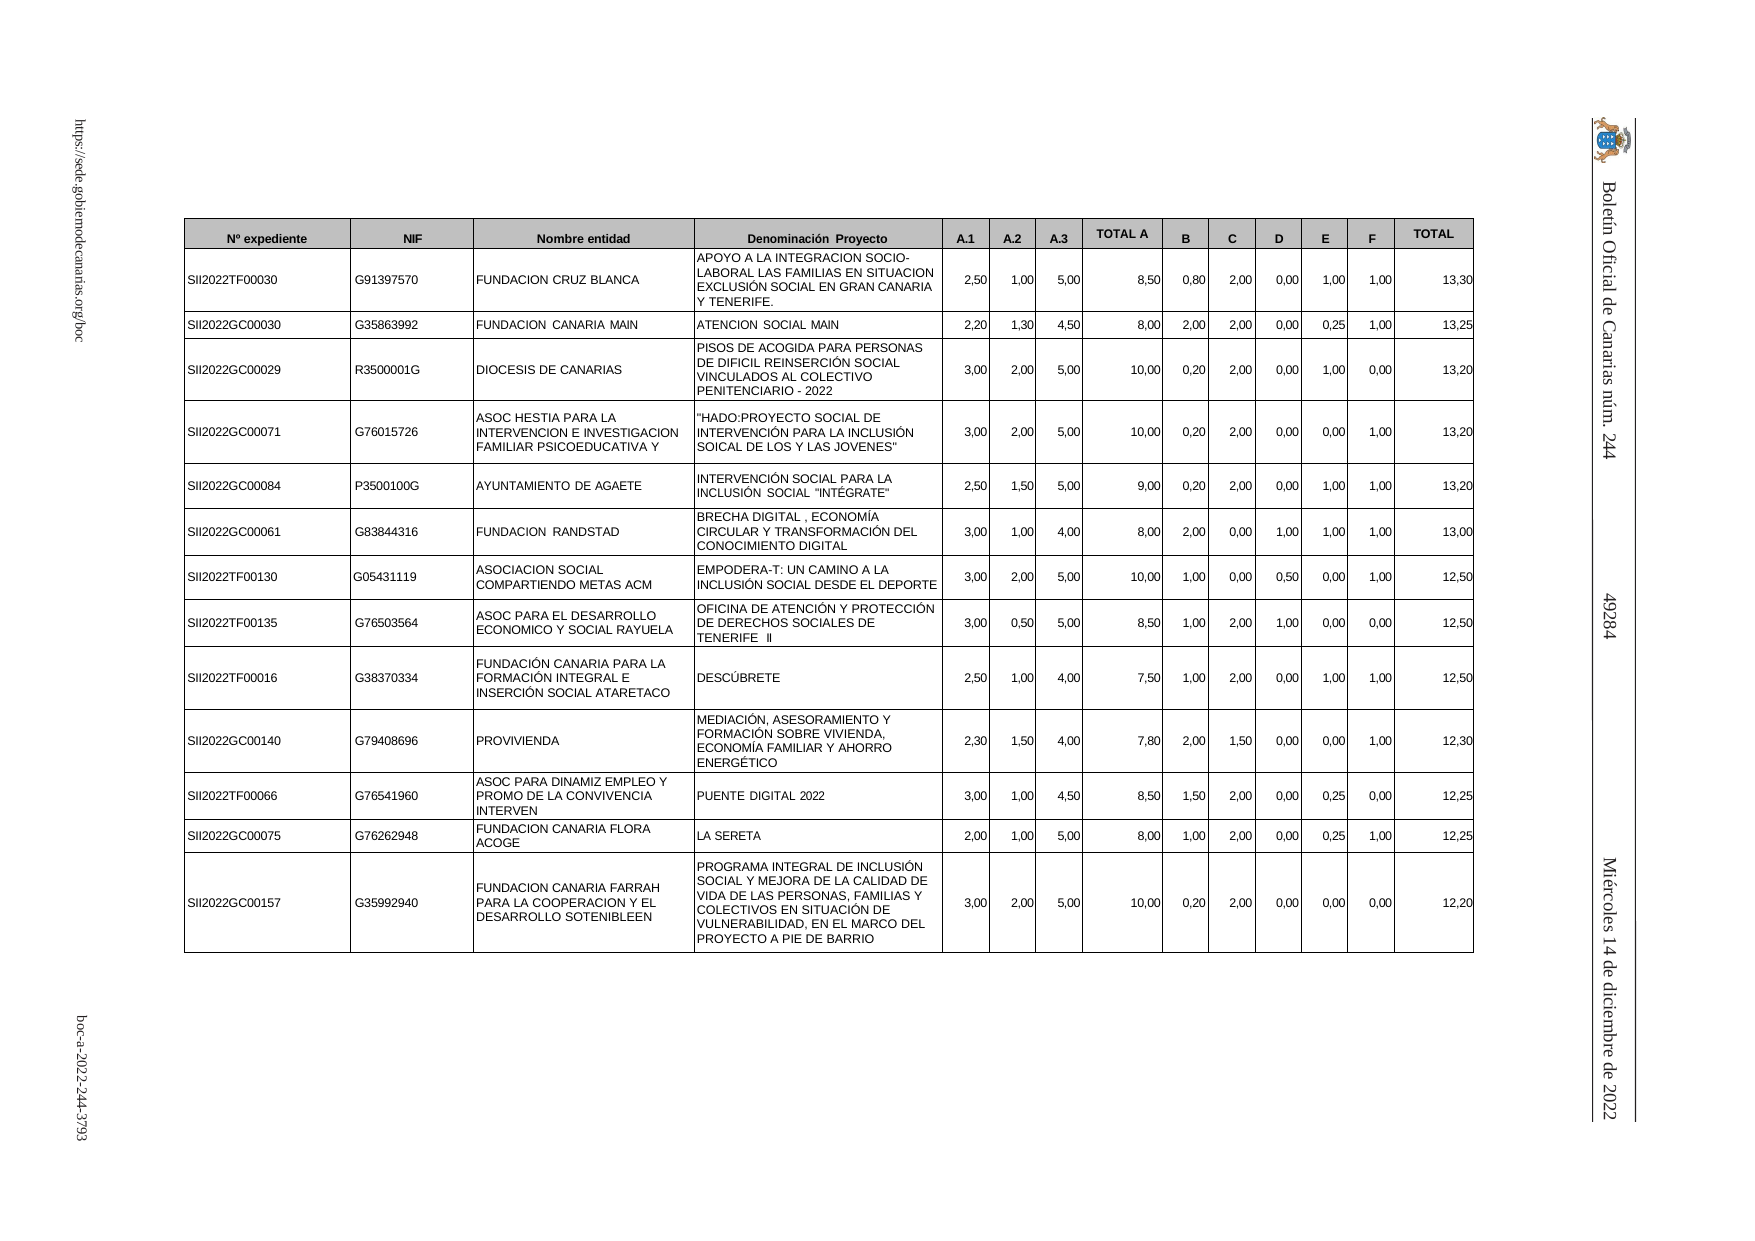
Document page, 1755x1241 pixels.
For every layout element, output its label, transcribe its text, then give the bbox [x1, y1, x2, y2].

table_cell SII2022GC00061 [185, 509, 350, 555]
table_cell 1,00 [1348, 401, 1394, 463]
table_cell 0,00 [1348, 773, 1394, 819]
table_cell 1,00 [990, 773, 1035, 819]
table_cell ASOC HESTIA PARA LA INTERVENCION E INVESTIGACION FAMILIAR PSICOEDUCATIVA Y [474, 401, 694, 463]
table_cell 0,00 [1256, 312, 1301, 338]
table_cell 2,00 [1209, 853, 1255, 952]
table_cell BRECHA DIGITAL , ECONOMÍA CIRCULAR Y TRANSFORMACIÓN DEL CONOCIMIENTO DIGITAL [695, 509, 942, 555]
table_cell 1,00 [1348, 464, 1394, 507]
table_cell 13,00 [1395, 509, 1473, 555]
table_cell EMPODERA-T: UN CAMINO A LA INCLUSIÓN SOCIAL DESDE EL DEPORTE [695, 556, 942, 599]
table_cell 2,50 [943, 464, 989, 507]
table_cell 0,00 [1302, 710, 1347, 772]
table_cell 2,00 [943, 820, 989, 852]
table_cell 2,00 [1163, 312, 1208, 338]
table_cell 1,00 [990, 647, 1035, 709]
table_cell 13,20 [1395, 401, 1473, 463]
table_cell FUNDACION CANARIA FARRAH PARA LA COOPERACION Y EL DESARROLLO SOTENIBLEEN [474, 853, 694, 952]
table_cell 1,00 [1163, 600, 1208, 646]
table_cell 5,00 [1036, 339, 1082, 400]
table_cell 1,00 [1302, 464, 1347, 507]
table_cell SII2022GC00140 [185, 710, 350, 772]
table_cell 0,25 [1302, 312, 1347, 338]
table_cell 1,00 [1163, 820, 1208, 852]
table_cell 1,00 [990, 249, 1035, 311]
text https://sede.gobiernodecanarias.org/boc [72, 119, 89, 352]
table_cell 0,00 [1209, 509, 1255, 555]
table_cell SII2022TF00066 [185, 773, 350, 819]
table_cell AYUNTAMIENTO DE AGAETE [474, 464, 694, 507]
table_cell PISOS DE ACOGIDA PARA PERSONAS DE DIFICIL REINSERCIÓN SOCIAL VINCULADOS AL COLECTIVO PENITENCIARIO - 2022 [695, 339, 942, 400]
table_cell 0,00 [1348, 600, 1394, 646]
table_cell 0,50 [1256, 556, 1301, 599]
table_cell PROVIVIENDA [474, 710, 694, 772]
table_cell 4,50 [1036, 773, 1082, 819]
table_cell G35863992 [351, 312, 473, 338]
table_cell G76015726 [351, 401, 473, 463]
table_cell 1,00 [1348, 710, 1394, 772]
table_cell 8,50 [1083, 600, 1162, 646]
text Miércoles 14 de diciembre de 2022 [1600, 857, 1621, 1124]
table_cell 5,00 [1036, 853, 1082, 952]
table_cell FUNDACION CRUZ BLANCA [474, 249, 694, 311]
table_cell 3,00 [943, 600, 989, 646]
table_cell 3,00 [943, 773, 989, 819]
table_cell 0,00 [1256, 820, 1301, 852]
table_cell 1,00 [1302, 249, 1347, 311]
table_cell 1,00 [990, 509, 1035, 555]
table_cell 2,00 [1209, 249, 1255, 311]
table_cell G05431119 [351, 556, 473, 599]
table_cell G76503564 [351, 600, 473, 646]
table_cell 12,50 [1395, 600, 1473, 646]
table_cell 2,00 [1209, 647, 1255, 709]
table_header Denominación Proyecto [695, 219, 942, 248]
table_cell 0,80 [1163, 249, 1208, 311]
table_cell 0,20 [1163, 853, 1208, 952]
table_cell G38370334 [351, 647, 473, 709]
table_cell 2,00 [1209, 339, 1255, 400]
table_cell 0,00 [1302, 853, 1347, 952]
table_header A.1 [943, 219, 989, 248]
table_cell 2,20 [943, 312, 989, 338]
table_cell G83844316 [351, 509, 473, 555]
table_cell 1,50 [1163, 773, 1208, 819]
table_header Nº expediente [185, 219, 350, 248]
table_cell 13,25 [1395, 312, 1473, 338]
table_cell ATENCION SOCIAL MAIN [695, 312, 942, 338]
table_cell 1,00 [1348, 249, 1394, 311]
table_cell 1,00 [1348, 556, 1394, 599]
table_cell 1,00 [1348, 509, 1394, 555]
table_cell LA SERETA [695, 820, 942, 852]
table_cell 0,00 [1302, 401, 1347, 463]
table_cell 4,00 [1036, 710, 1082, 772]
table_cell 3,00 [943, 401, 989, 463]
table_cell 0,00 [1256, 464, 1301, 507]
table_cell 7,80 [1083, 710, 1162, 772]
table_cell OFICINA DE ATENCIÓN Y PROTECCIÓN DE DERECHOS SOCIALES DE TENERIFE II [695, 600, 942, 646]
table_header Nombre entidad [474, 219, 694, 248]
table_cell 5,00 [1036, 556, 1082, 599]
table_header F [1348, 219, 1394, 248]
table_cell SII2022GC00030 [185, 312, 350, 338]
table_cell 2,00 [1163, 509, 1208, 555]
table_cell 0,25 [1302, 773, 1347, 819]
table_cell 0,00 [1256, 339, 1301, 400]
table_cell 1,00 [1348, 312, 1394, 338]
table_cell 2,00 [1209, 773, 1255, 819]
table_cell SII2022TF00016 [185, 647, 350, 709]
table_cell 0,00 [1256, 853, 1301, 952]
table_cell 7,50 [1083, 647, 1162, 709]
table_cell 8,00 [1083, 312, 1162, 338]
table_cell 5,00 [1036, 464, 1082, 507]
table_cell 1,30 [990, 312, 1035, 338]
table_cell 10,00 [1083, 339, 1162, 400]
table_cell MEDIACIÓN, ASESORAMIENTO Y FORMACIÓN SOBRE VIVIENDA, ECONOMÍA FAMILIAR Y AHORRO ENERGÉTICO [695, 710, 942, 772]
table_cell 12,20 [1395, 853, 1473, 952]
text 49284 [1600, 593, 1621, 642]
table_cell 1,50 [990, 464, 1035, 507]
text boc-a-2022-244-3793 [74, 1016, 91, 1145]
table_cell 2,50 [943, 647, 989, 709]
table_cell 8,50 [1083, 249, 1162, 311]
table_cell 1,00 [1348, 647, 1394, 709]
table_cell 1,00 [1302, 647, 1347, 709]
table_cell 5,00 [1036, 401, 1082, 463]
table_header TOTAL [1395, 219, 1473, 248]
table_cell P3500100G [351, 464, 473, 507]
table_cell FUNDACIÓN CANARIA PARA LA FORMACIÓN INTEGRAL E INSERCIÓN SOCIAL ATARETACO [474, 647, 694, 709]
table_cell 2,00 [1209, 820, 1255, 852]
table_cell 5,00 [1036, 820, 1082, 852]
table_cell 0,00 [1209, 556, 1255, 599]
table_cell 3,00 [943, 556, 989, 599]
table_cell 3,00 [943, 339, 989, 400]
table_cell DESCÚBRETE [695, 647, 942, 709]
table_cell APOYO A LA INTEGRACION SOCIO- LABORAL LAS FAMILIAS EN SITUACION EXCLUSIÓN SOCIAL EN GRAN CANARIA Y TENERIFE. [695, 249, 942, 311]
table_cell 2,00 [990, 853, 1035, 952]
table_header D [1256, 219, 1301, 248]
table_cell DIOCESIS DE CANARIAS [474, 339, 694, 400]
table_header TOTAL A [1083, 219, 1162, 248]
table_cell 2,00 [1163, 710, 1208, 772]
table_cell G76262948 [351, 820, 473, 852]
table_cell 1,00 [1163, 556, 1208, 599]
table_cell SII2022TF00130 [185, 556, 350, 599]
table_cell 10,00 [1083, 556, 1162, 599]
table_cell 13,30 [1395, 249, 1473, 311]
table_header A.2 [990, 219, 1035, 248]
table_cell 2,00 [990, 339, 1035, 400]
table_cell 0,00 [1348, 339, 1394, 400]
table_cell 0,20 [1163, 339, 1208, 400]
table_cell 9,00 [1083, 464, 1162, 507]
table_cell SII2022TF00135 [185, 600, 350, 646]
table_cell 0,50 [990, 600, 1035, 646]
table_cell G35992940 [351, 853, 473, 952]
table_cell 8,50 [1083, 773, 1162, 819]
table_cell 0,00 [1302, 600, 1347, 646]
table_cell 1,00 [1256, 600, 1301, 646]
table_cell PUENTE DIGITAL 2022 [695, 773, 942, 819]
table_cell 0,00 [1348, 853, 1394, 952]
table_cell 5,00 [1036, 600, 1082, 646]
table_cell SII2022GC00075 [185, 820, 350, 852]
table_cell 0,00 [1302, 556, 1347, 599]
table_cell SII2022GC00084 [185, 464, 350, 507]
table_cell 2,00 [1209, 401, 1255, 463]
table_cell 0,20 [1163, 464, 1208, 507]
table_cell 3,00 [943, 853, 989, 952]
table_cell 2,00 [990, 556, 1035, 599]
table_cell 2,30 [943, 710, 989, 772]
table_cell SII2022GC00029 [185, 339, 350, 400]
table_cell PROGRAMA INTEGRAL DE INCLUSIÓN SOCIAL Y MEJORA DE LA CALIDAD DE VIDA DE LAS PERSONAS, FAMILIAS Y COLECTIVOS EN SITUACIÓN DE VULNERABILIDAD, EN EL MARCO DEL PROYECTO A PIE DE BARRIO [695, 853, 942, 952]
table_cell 1,00 [990, 820, 1035, 852]
table_cell 2,50 [943, 249, 989, 311]
table_cell 0,20 [1163, 401, 1208, 463]
table_cell 12,50 [1395, 647, 1473, 709]
table_cell G76541960 [351, 773, 473, 819]
table_header B [1163, 219, 1208, 248]
table_cell 0,00 [1256, 710, 1301, 772]
table_header NIF [351, 219, 473, 248]
table_cell 2,00 [990, 401, 1035, 463]
table_cell 1,00 [1302, 339, 1347, 400]
table_header C [1209, 219, 1255, 248]
table_header E [1302, 219, 1347, 248]
table_cell G91397570 [351, 249, 473, 311]
table_cell 0,00 [1256, 647, 1301, 709]
table_cell INTERVENCIÓN SOCIAL PARA LA INCLUSIÓN SOCIAL "INTÉGRATE" [695, 464, 942, 507]
table_cell 12,30 [1395, 710, 1473, 772]
table_cell 1,50 [990, 710, 1035, 772]
table_cell FUNDACION RANDSTAD [474, 509, 694, 555]
table_cell 2,00 [1209, 600, 1255, 646]
table_cell 2,00 [1209, 312, 1255, 338]
table_cell 1,00 [1256, 509, 1301, 555]
table_cell SII2022GC00157 [185, 853, 350, 952]
table_cell 4,00 [1036, 509, 1082, 555]
table_cell 2,00 [1209, 464, 1255, 507]
table_cell 12,25 [1395, 820, 1473, 852]
table_cell SII2022GC00071 [185, 401, 350, 463]
table_cell FUNDACION CANARIA MAIN [474, 312, 694, 338]
table_cell SII2022TF00030 [185, 249, 350, 311]
table_cell 0,00 [1256, 401, 1301, 463]
table_cell 4,50 [1036, 312, 1082, 338]
table_cell 5,00 [1036, 249, 1082, 311]
table_cell 13,20 [1395, 464, 1473, 507]
table_cell 4,00 [1036, 647, 1082, 709]
table_cell 0,00 [1256, 773, 1301, 819]
table_cell G79408696 [351, 710, 473, 772]
table_cell 0,00 [1256, 249, 1301, 311]
table_header A.3 [1036, 219, 1082, 248]
table_cell 1,00 [1348, 820, 1394, 852]
table_cell 3,00 [943, 509, 989, 555]
table_cell ASOCIACION SOCIAL COMPARTIENDO METAS ACM [474, 556, 694, 599]
text Boletín Oficial de Canarias núm. 244 [1599, 181, 1621, 462]
table_cell 1,50 [1209, 710, 1255, 772]
table_cell 13,20 [1395, 339, 1473, 400]
table_cell 8,00 [1083, 820, 1162, 852]
table_cell R3500001G [351, 339, 473, 400]
table_cell 0,25 [1302, 820, 1347, 852]
table_cell 8,00 [1083, 509, 1162, 555]
table_cell 1,00 [1163, 647, 1208, 709]
table_cell ASOC PARA DINAMIZ EMPLEO Y PROMO DE LA CONVIVENCIA INTERVEN [474, 773, 694, 819]
table_cell 10,00 [1083, 401, 1162, 463]
table_cell 10,00 [1083, 853, 1162, 952]
table_cell 12,50 [1395, 556, 1473, 599]
table_cell 12,25 [1395, 773, 1473, 819]
table_cell FUNDACION CANARIA FLORA ACOGE [474, 820, 694, 852]
table_cell ASOC PARA EL DESARROLLO ECONOMICO Y SOCIAL RAYUELA [474, 600, 694, 646]
table_cell 1,00 [1302, 509, 1347, 555]
table_cell "HADO:PROYECTO SOCIAL DE INTERVENCIÓN PARA LA INCLUSIÓN SOICAL DE LOS Y LAS JOVENES" [695, 401, 942, 463]
